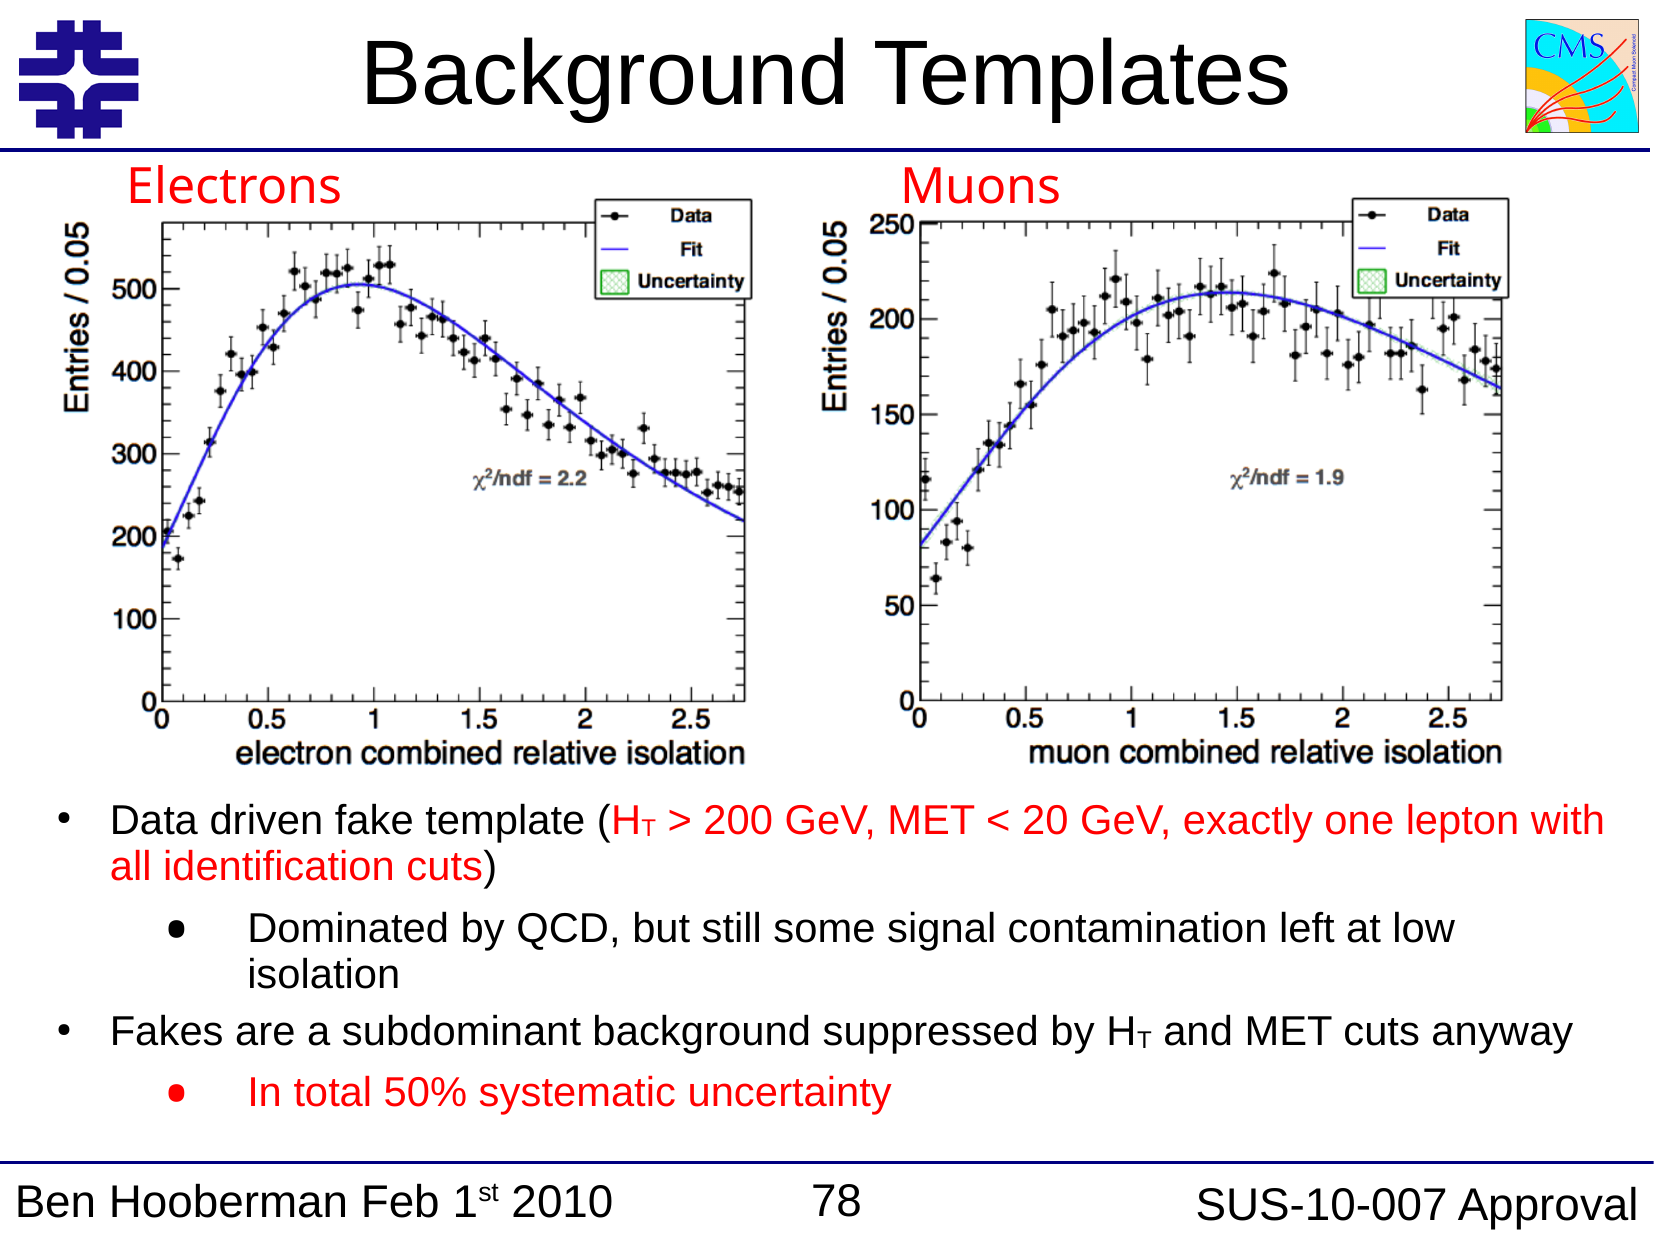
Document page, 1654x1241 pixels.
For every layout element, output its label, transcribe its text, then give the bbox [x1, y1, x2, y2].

title Background Templates [0, 0, 1654, 147]
picture [48, 193, 758, 777]
text_box Electrons [126, 150, 343, 219]
text_box Muons [900, 150, 1062, 219]
picture [806, 192, 1515, 776]
list Data driven fake template (HT > 200 GeV, MET < 20 GeV, exactly one lepton with all identification cuts) Dominated by QCD, but still some signal contamination left at low isolation Fakes are a subdominant background suppressed by HT and MET cuts anyway In total 50% systematic uncertainty [38, 796, 1618, 1189]
